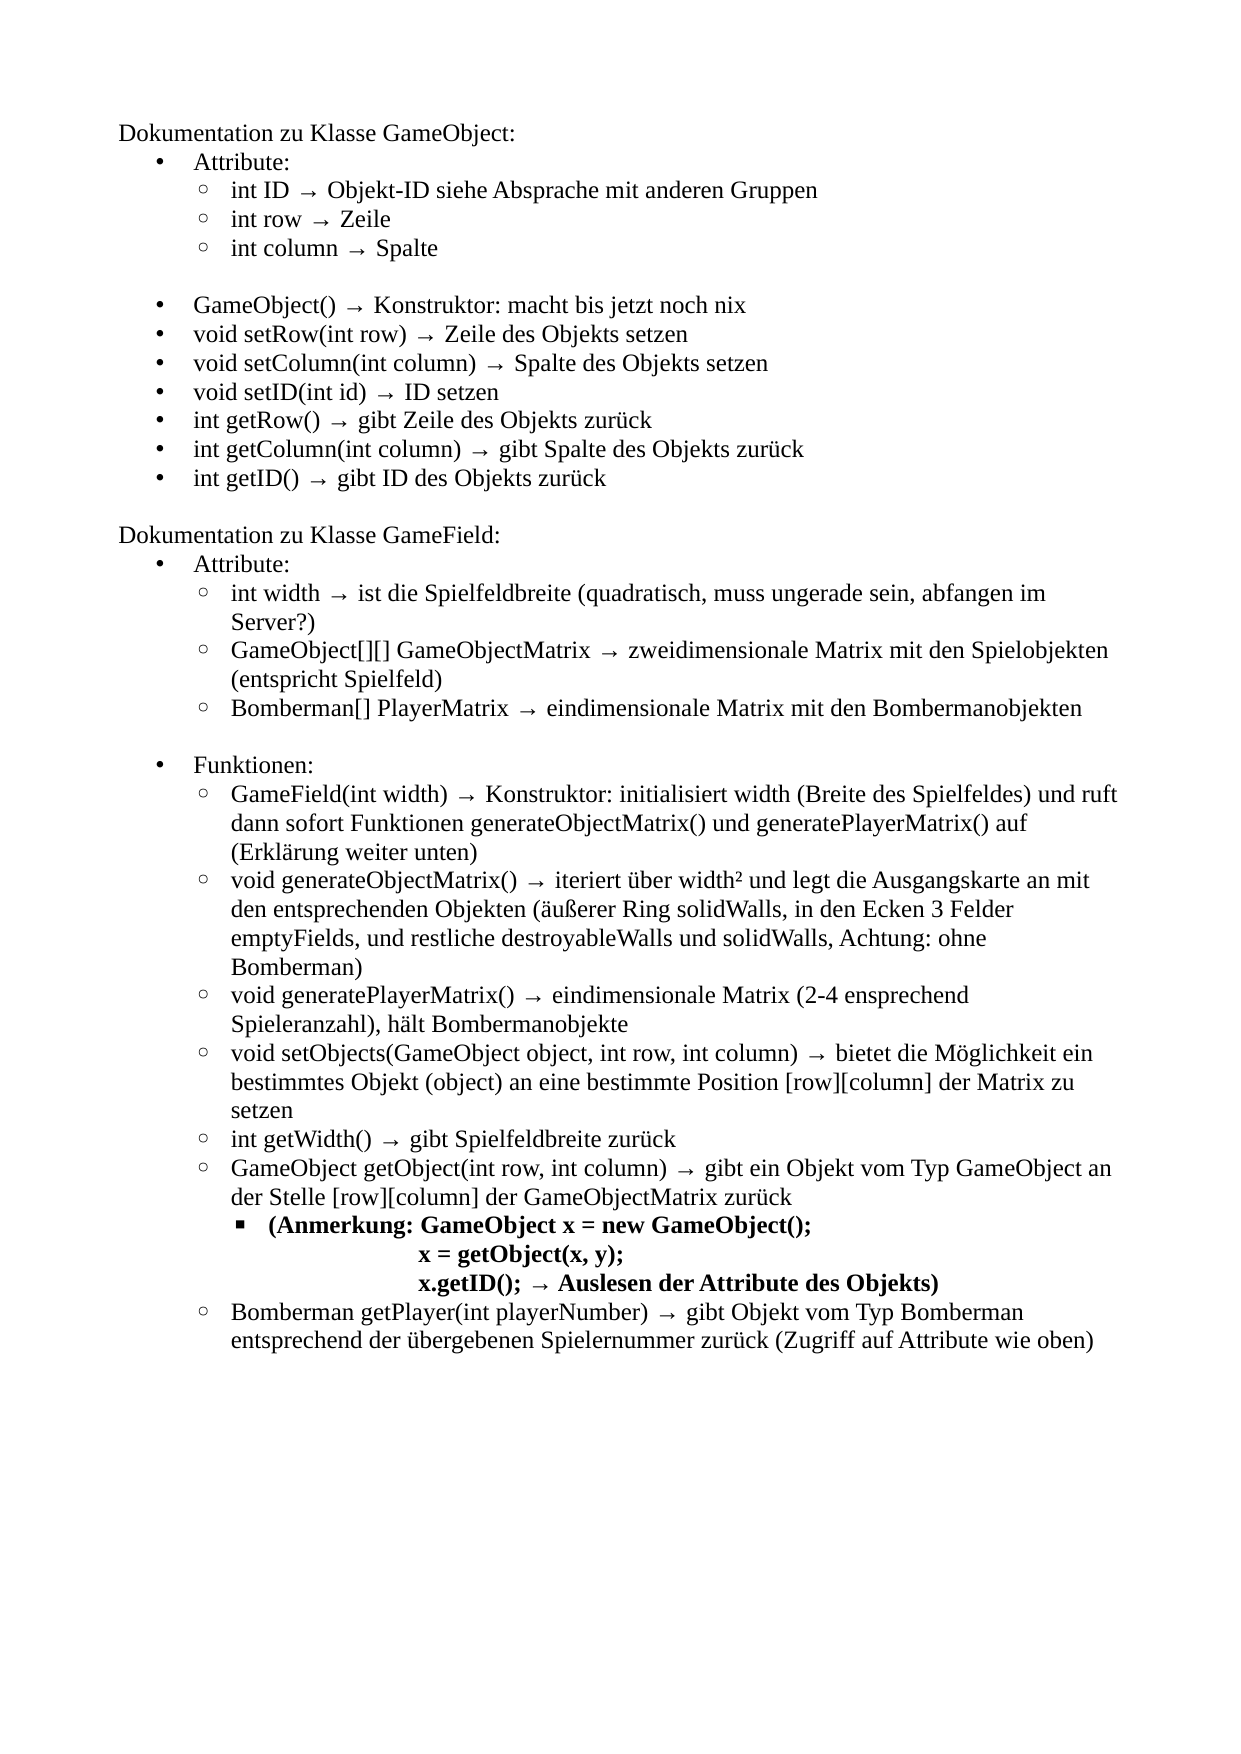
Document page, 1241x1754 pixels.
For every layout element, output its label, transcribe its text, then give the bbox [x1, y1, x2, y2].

list GameObject getObject(int row, int column) → gibt ein Objekt vom Typ GameObject an der Stelle [row][column] der GameObjectMatrix zurück [193, 1153, 1122, 1211]
list int row → Zeile [193, 204, 1122, 233]
list void setColumn(int column) → Spalte des Objekts setzen [156, 348, 1122, 377]
text Dokumentation zu Klasse GameField: [118, 521, 1122, 549]
list int width → ist die Spielfeldbreite (quadratisch, muss ungerade sein, abfangen im Server?) [193, 578, 1122, 636]
list Bomberman[] PlayerMatrix → eindimensionale Matrix mit den Bombermanobjekten [193, 693, 1122, 722]
list void setObjects(GameObject object, int row, int column) → bietet die Möglichkeit ein bestimmtes Objekt (object) an eine bestimmte Position [row][column] der Matrix zu setzen [193, 1038, 1122, 1124]
list x.getID(); → Auslesen der Attribute des Objekts) [381, 1268, 1122, 1297]
list Attribute: [156, 549, 1122, 578]
list void setID(int id) → ID setzen [156, 377, 1122, 406]
list int column → Spalte [193, 233, 1122, 262]
list int ID → Objekt-ID siehe Absprache mit anderen Gruppen [193, 176, 1122, 204]
list Attribute: [156, 147, 1122, 176]
list int getID() → gibt ID des Objekts zurück [156, 463, 1122, 492]
list GameObject() → Konstruktor: macht bis jetzt noch nix [156, 291, 1122, 319]
list int getWidth() → gibt Spielfeldbreite zurück [193, 1124, 1122, 1153]
list void generatePlayerMatrix() → eindimensionale Matrix (2-4 ensprechend Spieleranzahl), hält Bombermanobjekte [193, 981, 1122, 1038]
list x = getObject(x, y); [381, 1239, 1122, 1268]
list (Anmerkung: GameObject x = new GameObject(); [231, 1211, 1122, 1239]
list int getRow() → gibt Zeile des Objekts zurück [156, 406, 1122, 434]
text Dokumentation zu Klasse GameObject: [118, 118, 1122, 147]
list int getColumn(int column) → gibt Spalte des Objekts zurück [156, 434, 1122, 463]
list GameObject[][] GameObjectMatrix → zweidimensionale Matrix mit den Spielobjekten (entspricht Spielfeld) [193, 636, 1122, 693]
list Bomberman getPlayer(int playerNumber) → gibt Objekt vom Typ Bomberman entsprechend der übergebenen Spielernummer zurück (Zugriff auf Attribute wie oben) [193, 1297, 1122, 1354]
list GameField(int width) → Konstruktor: initialisiert width (Breite des Spielfeldes) und ruft dann sofort Funktionen generateObjectMatrix() und generatePlayerMatrix() auf (Erklärung weiter unten) [193, 779, 1122, 866]
list void generateObjectMatrix() → iteriert über width² und legt die Ausgangskarte an mit den entsprechenden Objekten (äußerer Ring solidWalls, in den Ecken 3 Felder emptyFields, und restliche destroyableWalls und solidWalls, Achtung: ohne Bomberman) [193, 866, 1122, 981]
list Funktionen: [156, 751, 1122, 779]
list void setRow(int row) → Zeile des Objekts setzen [156, 319, 1122, 348]
